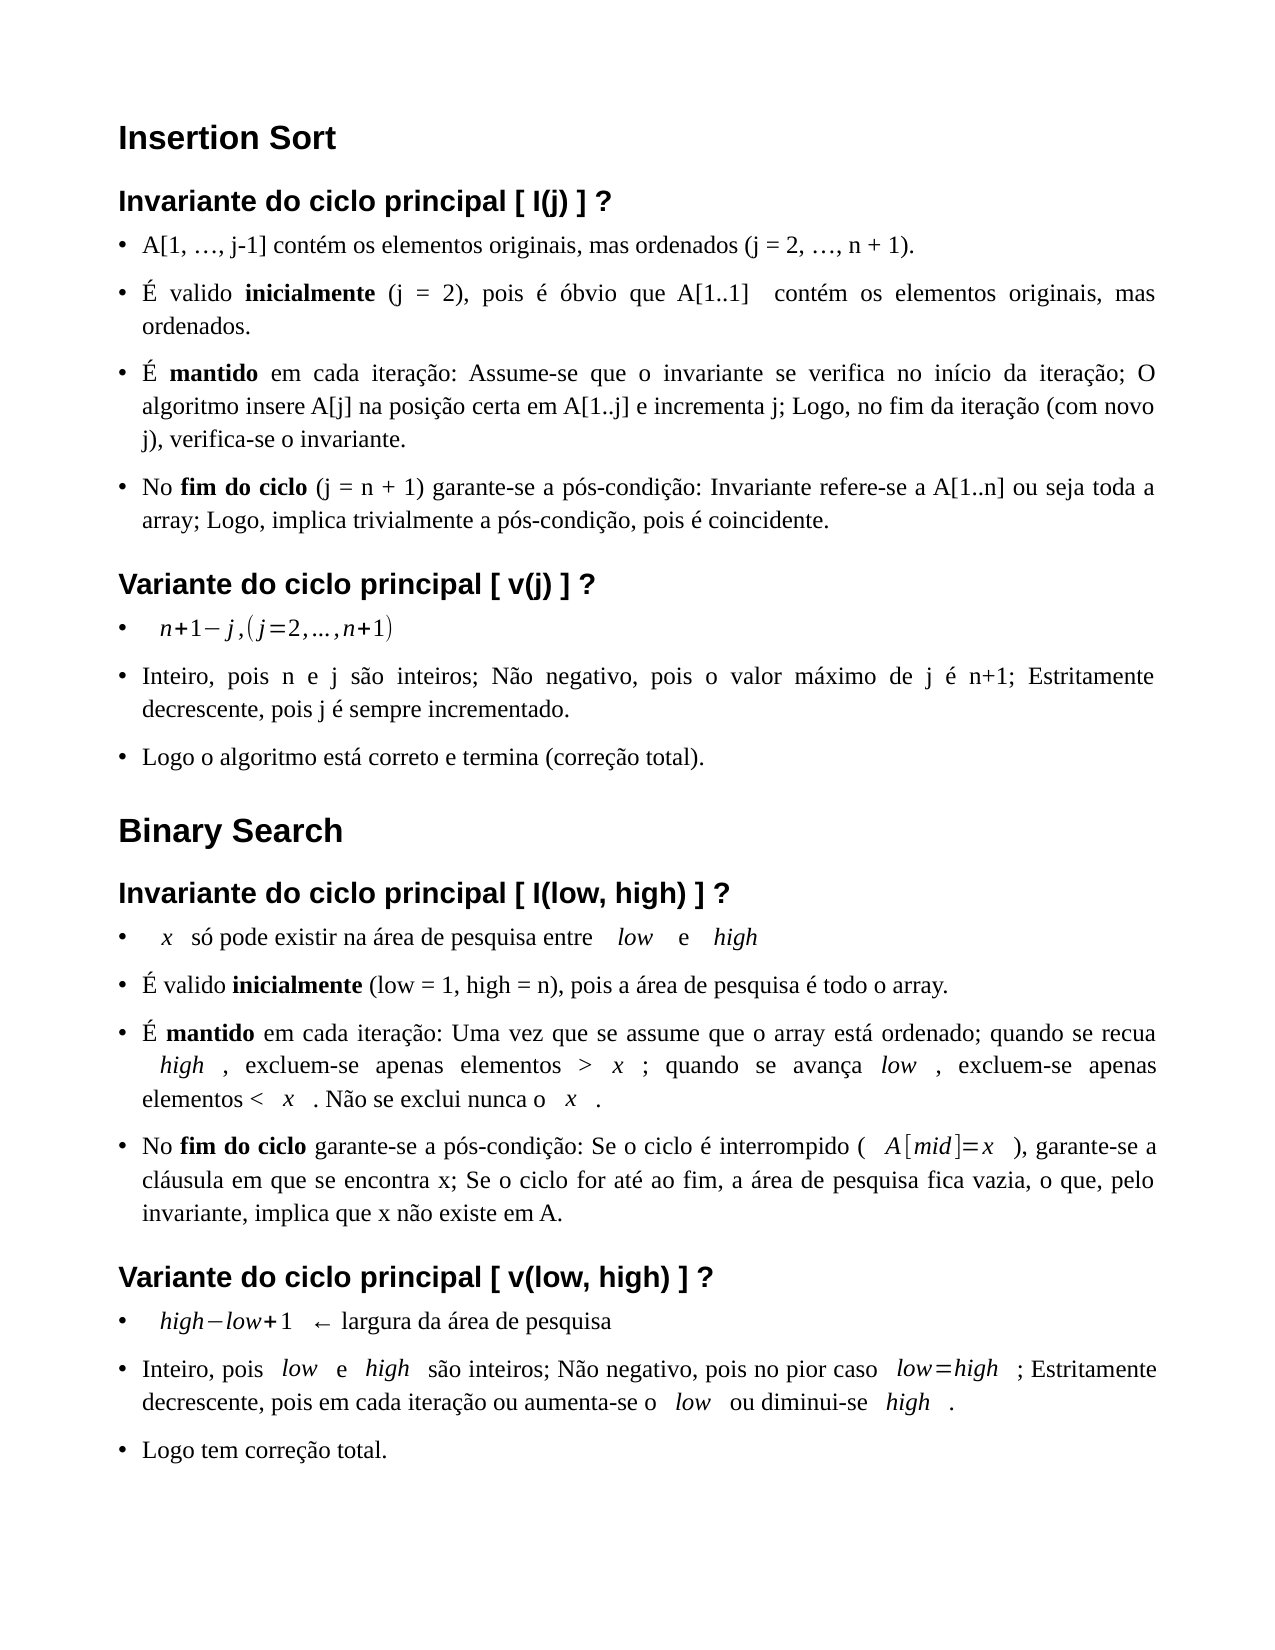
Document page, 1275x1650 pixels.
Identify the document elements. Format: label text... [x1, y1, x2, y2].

list É mantido em cada iteração: Uma vez que se assume que o array está ordenado; quando se recua , excluem-se apenas elementos >; quando se avança, excluem-se apenas elementos <. Não se exclui nunca o. [118, 1018, 1157, 1112]
subtitle Insertion Sort [118, 118, 1157, 157]
subtitle Invariante do ciclo principal [ I(low, high) ] ? [118, 876, 1157, 910]
list ← largura da área de pesquisa [118, 1306, 1157, 1335]
subtitle Variante do ciclo principal [ v(low, high) ] ? [118, 1260, 1157, 1294]
subtitle Invariante do ciclo principal [ I(j) ] ? [118, 184, 1157, 218]
list A[1, …, j-1] contém os elementos originais, mas ordenados (j = 2, …, n + 1). [118, 230, 1157, 259]
list No fim do ciclo (j = n + 1) garante-se a pós-condição: Invariante refere-se a A[1..n] ou seja toda a array; Logo, implica trivialmente a pós-condição, pois é coincidente. [118, 472, 1157, 534]
list No fim do ciclo garante-se a pós-condição: Se o ciclo é interrompido (), garante-se a cláusula em que se encontra x; Se o ciclo for até ao fim, a área de pesquisa fica vazia, o que, pelo invariante, implica que x não existe em A. [118, 1131, 1157, 1227]
list É valido inicialmente (low = 1, high = n), pois a área de pesquisa é todo o array. [118, 970, 1157, 999]
list Logo tem correção total. [118, 1435, 1157, 1463]
list Inteiro, pois n e j são inteiros; Não negativo, pois o valor máximo de j é n+1; Estritamente decrescente, pois j é sempre incrementado. [118, 661, 1157, 723]
list É mantido em cada iteração: Assume-se que o invariante se verifica no início da iteração; O algoritmo insere A[j] na posição certa em A[1..j] e incrementa j; Logo, no fim da iteração (com novo j), verifica-se o invariante. [118, 358, 1157, 453]
list É valido inicialmente (j = 2), pois é óbvio que A[1..1] contém os elementos originais, mas ordenados. [118, 278, 1157, 339]
list Logo o algoritmo está correto e termina (correção total). [118, 742, 1157, 771]
list só pode existir na área de pesquisa entre e [118, 922, 1157, 951]
subtitle Binary Search [118, 810, 1157, 849]
subtitle Variante do ciclo principal [ v(j) ] ? [118, 567, 1157, 601]
list Inteiro, poisesão inteiros; Não negativo, pois no pior caso; Estritamente decrescente, pois em cada iteração ou aumenta-se oou diminui-se. [118, 1354, 1157, 1416]
